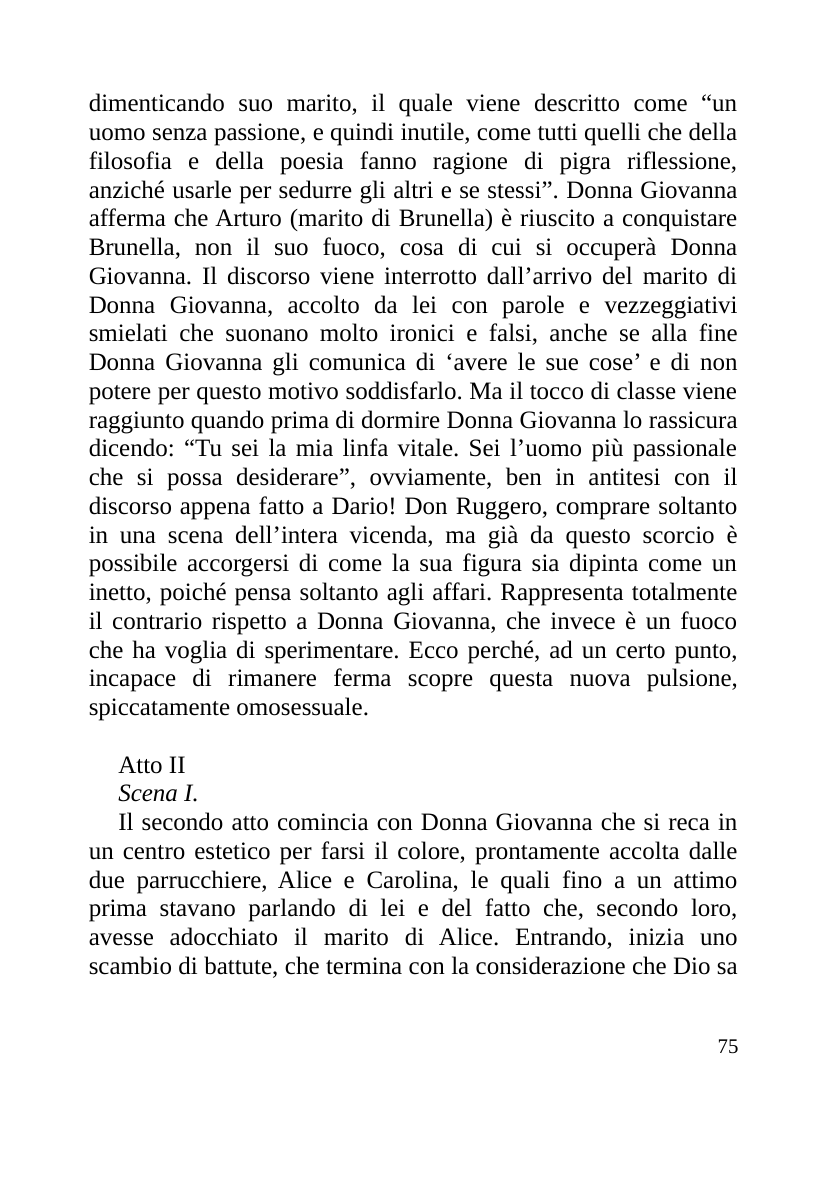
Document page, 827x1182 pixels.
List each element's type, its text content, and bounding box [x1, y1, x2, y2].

text Atto II [88, 750, 738, 778]
text Scena I. [88, 778, 738, 807]
text Il secondo atto comincia con Donna Giovanna che si reca in un centro estetico per farsi il colore, prontamente accolta dalle due parrucchiere, Alice e Carolina, le quali fino a un attimo prima stavano parlando di lei e del fatto che, secondo loro, avesse adocchiato il marito di Alice. Entrando, inizia uno scambio di battute, che termina con la considerazione che Dio sa [88, 807, 738, 980]
text dimenticando suo marito, il quale viene descritto come “un uomo senza passione, e quindi inutile, come tutti quelli che della filosofia e della poesia fanno ragione di pigra riflessione, anziché usarle per sedurre gli altri e se stessi”. Donna Giovanna afferma che Arturo (marito di Brunella) è riuscito a conquistare Brunella, non il suo fuoco, cosa di cui si occuperà Donna Giovanna. Il discorso viene interrotto dall’arrivo del marito di Donna Giovanna, accolto da lei con parole e vezzeggiativi smielati che suonano molto ironici e falsi, anche se alla fine Donna Giovanna gli comunica di ‘avere le sue cose’ e di non potere per questo motivo soddisfarlo. Ma il tocco di classe viene raggiunto quando prima di dormire Donna Giovanna lo rassicura dicendo: “Tu sei la mia linfa vitale. Sei l’uomo più passionale che si possa desiderare”, ovviamente, ben in antitesi con il discorso appena fatto a Dario! Don Ruggero, comprare soltanto in una scena dell’intera vicenda, ma già da questo scorcio è possibile accorgersi di come la sua figura sia dipinta come un inetto, poiché pensa soltanto agli affari. Rappresenta totalmente il contrario rispetto a Donna Giovanna, che invece è un fuoco che ha voglia di sperimentare. Ecco perché, ad un certo punto, incapace di rimanere ferma scopre questa nuova pulsione, spiccatamente omosessuale. [88, 88, 738, 721]
